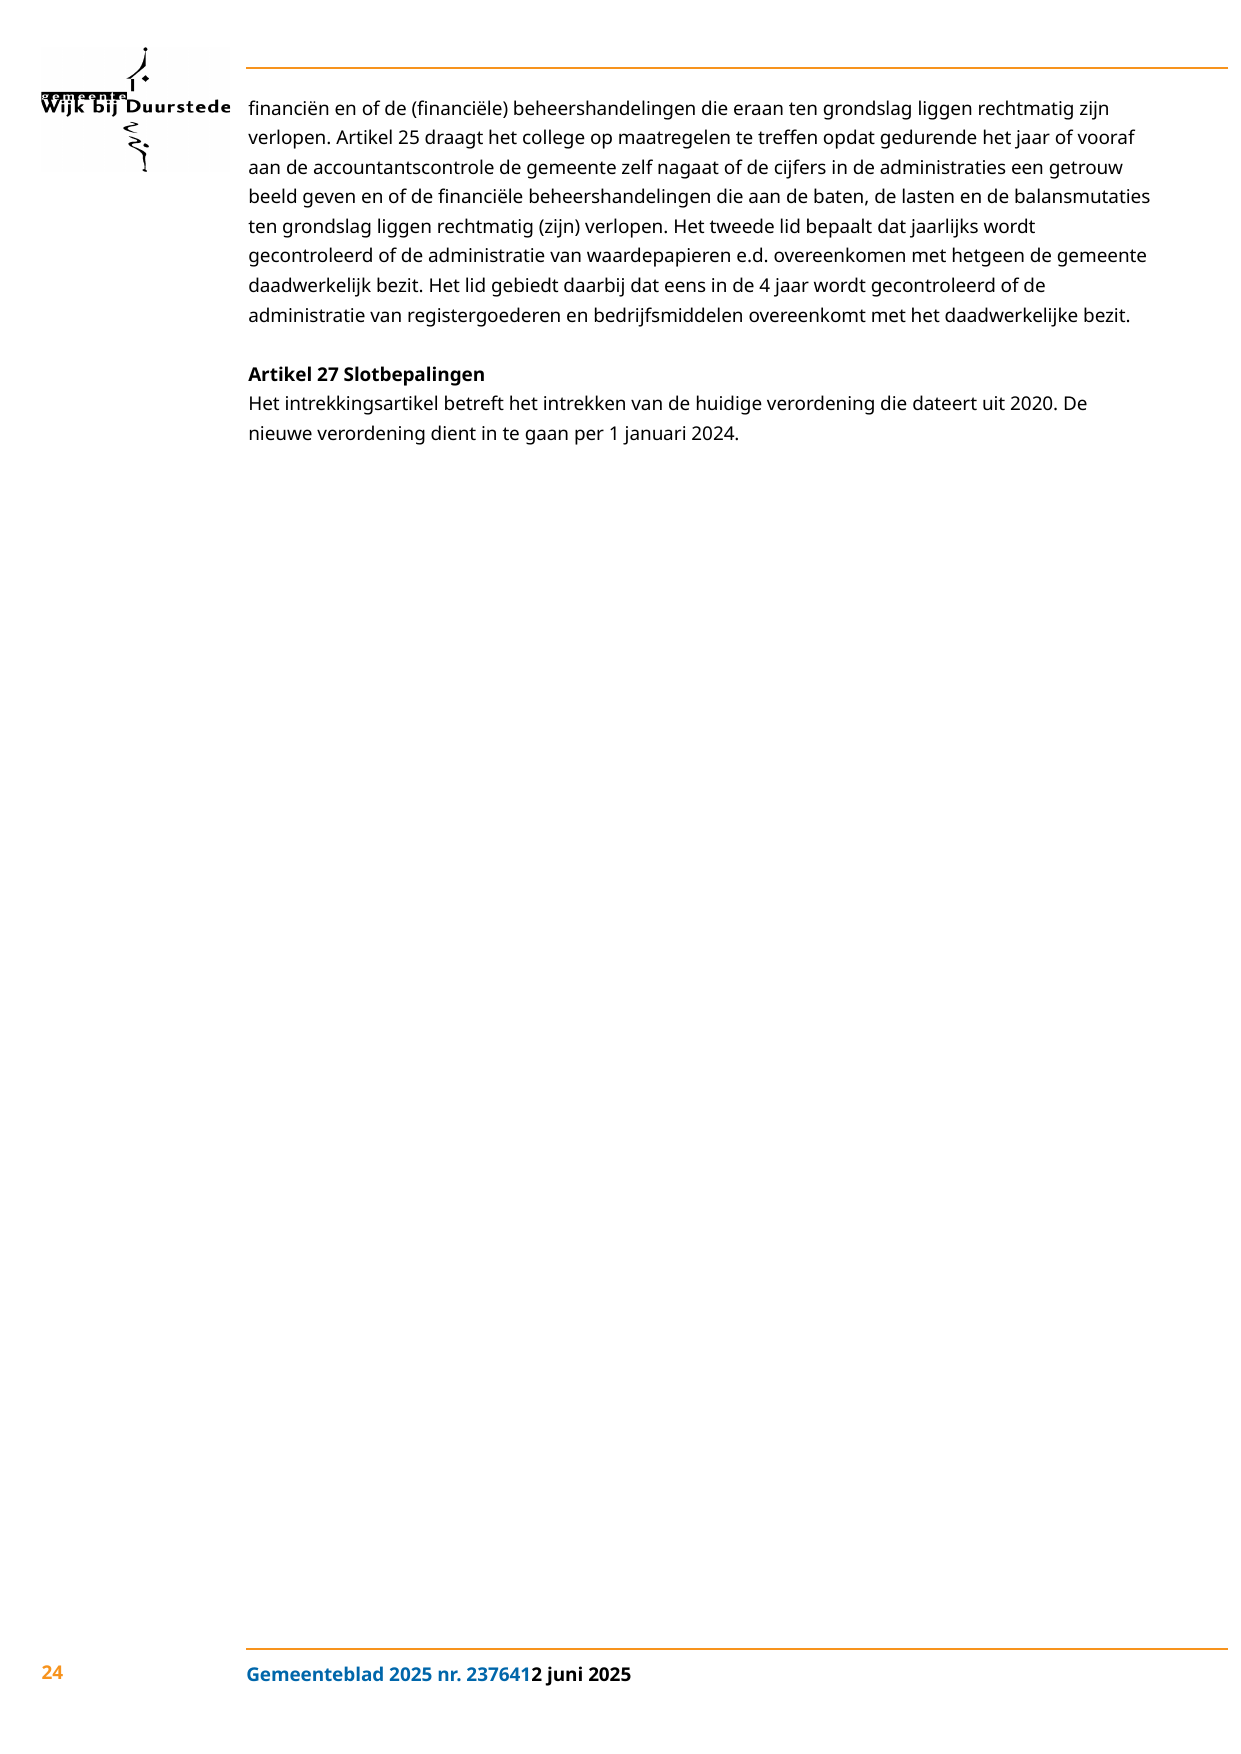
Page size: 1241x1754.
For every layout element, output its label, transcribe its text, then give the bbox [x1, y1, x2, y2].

picture [41, 47, 231, 172]
text Het intrekkingsartikel betreft het intrekken van de huidige verordening die dateert uit 2020. De nieuwe verordening dient in te gaan per 1 januari 2024. [248, 391, 1152, 446]
text financiën en of de (financiële) beheershandelingen die eraan ten grondslag liggen rechtmatig zijn verlopen. Artikel 25 draagt het college op maatregelen te treffen opdat gedurende het jaar of vooraf aan de accountantscontrole de gemeente zelf nagaat of de cijfers in de administraties een getrouw beeld geven en of de financiële beheershandelingen die aan de baten, de lasten en de balansmutaties ten grondslag liggen rechtmatig (zijn) verlopen. Het tweede lid bepaalt dat jaarlijks wordt gecontroleerd of de administratie van waardepapieren e.d. overeenkomen met hetgeen de gemeente daadwerkelijk bezit. Het lid gebiedt daarbij dat eens in de 4 jaar wordt gecontroleerd of de administratie van registergoederen en bedrijfsmiddelen overeenkomt met het daadwerkelijke bezit. [248, 95, 1152, 328]
text Artikel 27 Slotbepalingen [248, 361, 1152, 387]
